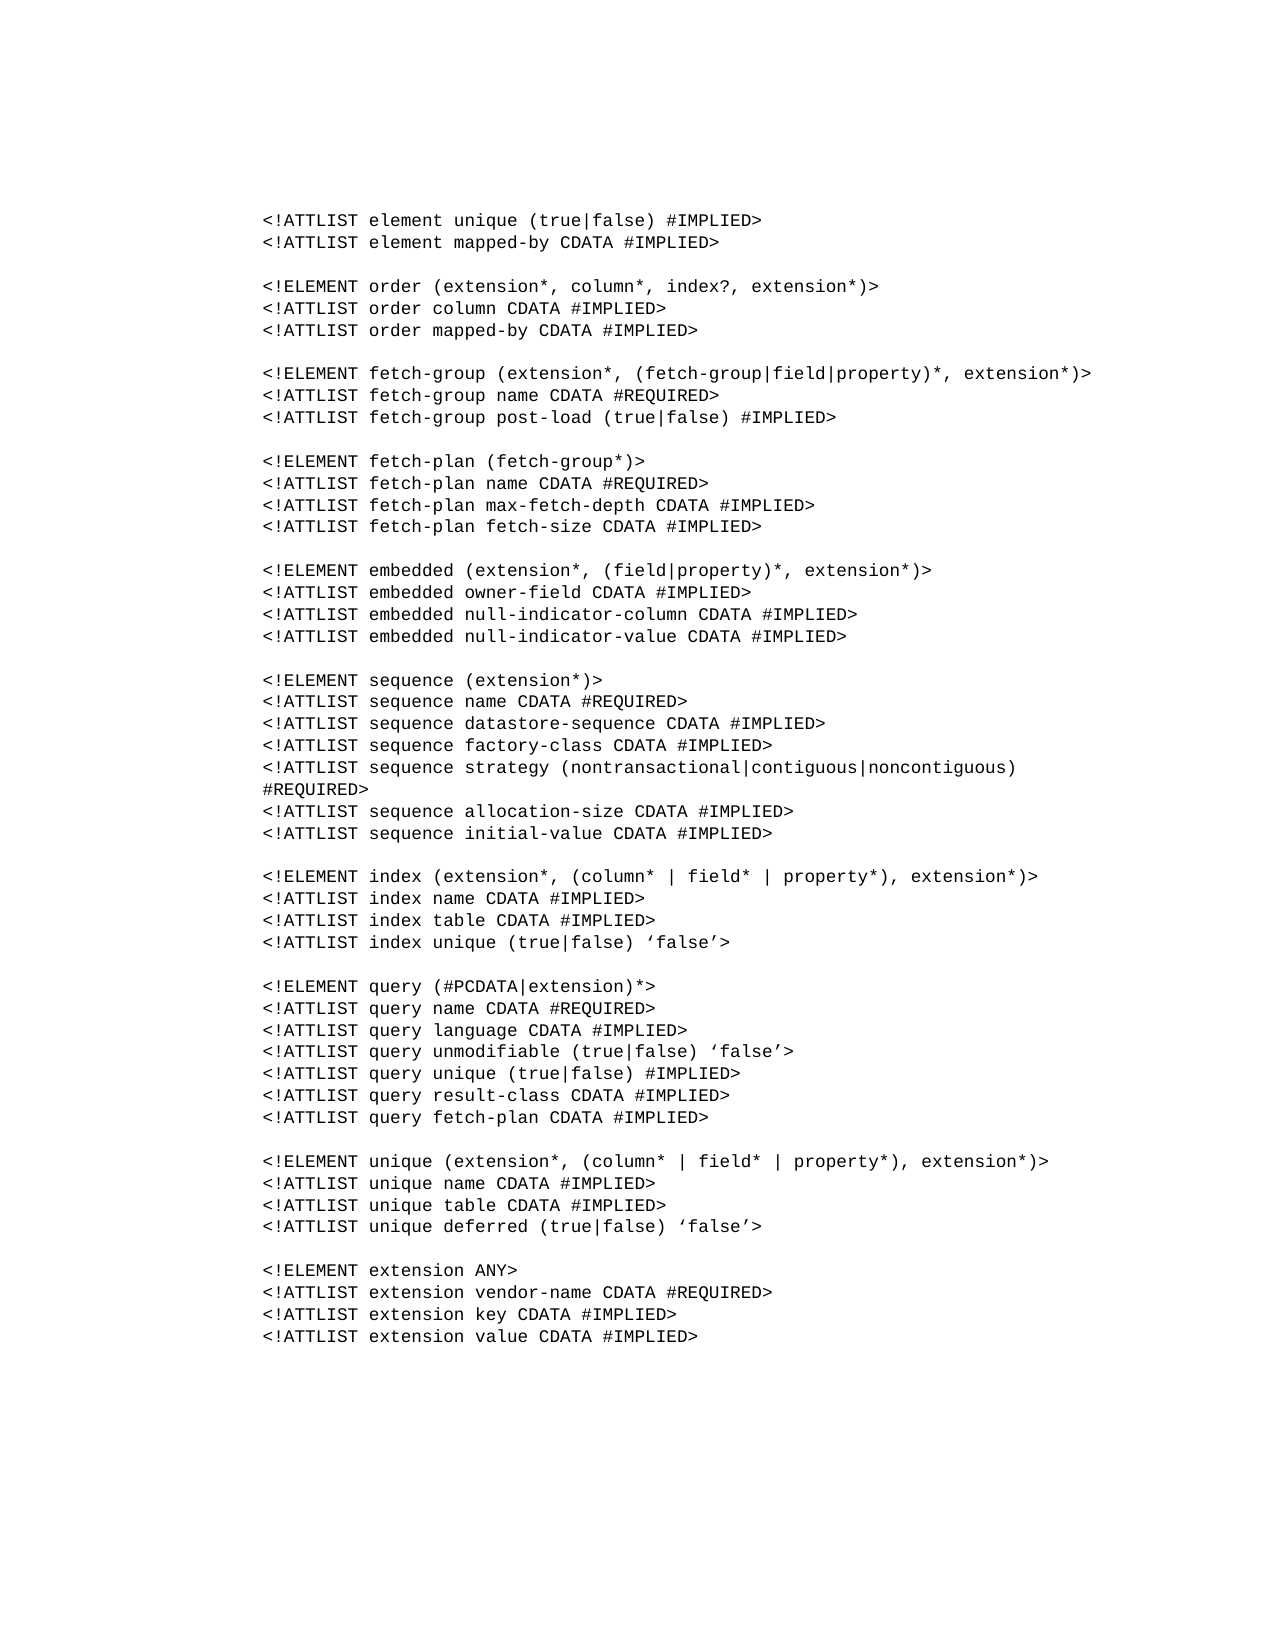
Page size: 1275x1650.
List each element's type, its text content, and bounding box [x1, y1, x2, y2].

text <!ATTLIST fetch-plan fetch-size CDATA #IMPLIED> [262, 516, 1125, 538]
text <!ATTLIST order mapped-by CDATA #IMPLIED> [262, 319, 1125, 341]
text <!ATTLIST sequence strategy (nontransactional|contiguous|noncontiguous) #REQUIRED> [262, 757, 1125, 801]
text <!ATTLIST order column CDATA #IMPLIED> [262, 297, 1125, 319]
text <!ATTLIST query fetch-plan CDATA #IMPLIED> [262, 1107, 1125, 1129]
text <!ELEMENT index (extension*, (column* | field* | property*), extension*)> [262, 866, 1125, 888]
text <!ATTLIST query unique (true|false) #IMPLIED> [262, 1063, 1125, 1085]
text <!ATTLIST element mapped-by CDATA #IMPLIED> [262, 232, 1125, 254]
text <!ELEMENT fetch-group (extension*, (fetch-group|field|property)*, extension*)> [262, 363, 1125, 385]
text <!ELEMENT sequence (extension*)> [262, 669, 1125, 691]
text <!ATTLIST query language CDATA #IMPLIED> [262, 1019, 1125, 1041]
text <!ATTLIST query result-class CDATA #IMPLIED> [262, 1085, 1125, 1107]
text <!ATTLIST fetch-plan name CDATA #REQUIRED> [262, 472, 1125, 494]
text <!ATTLIST embedded owner-field CDATA #IMPLIED> [262, 582, 1125, 604]
text <!ATTLIST query unmodifiable (true|false) ‘false’> [262, 1041, 1125, 1063]
text <!ELEMENT query (#PCDATA|extension)*> [262, 976, 1125, 997]
text <!ATTLIST sequence initial-value CDATA #IMPLIED> [262, 822, 1125, 844]
text <!ELEMENT embedded (extension*, (field|property)*, extension*)> [262, 560, 1125, 582]
text <!ATTLIST sequence datastore-sequence CDATA #IMPLIED> [262, 713, 1125, 735]
text <!ATTLIST unique name CDATA #IMPLIED> [262, 1172, 1125, 1194]
text <!ATTLIST sequence name CDATA #REQUIRED> [262, 691, 1125, 713]
text <!ATTLIST element unique (true|false) #IMPLIED> [262, 210, 1125, 232]
text <!ATTLIST embedded null-indicator-value CDATA #IMPLIED> [262, 626, 1125, 647]
text <!ATTLIST query name CDATA #REQUIRED> [262, 997, 1125, 1019]
text <!ATTLIST extension value CDATA #IMPLIED> [262, 1326, 1125, 1347]
text <!ATTLIST fetch-group post-load (true|false) #IMPLIED> [262, 407, 1125, 429]
text <!ELEMENT extension ANY> [262, 1260, 1125, 1282]
text <!ATTLIST sequence factory-class CDATA #IMPLIED> [262, 735, 1125, 757]
text <!ATTLIST index table CDATA #IMPLIED> [262, 910, 1125, 932]
text <!ELEMENT fetch-plan (fetch-group*)> [262, 451, 1125, 472]
text <!ELEMENT unique (extension*, (column* | field* | property*), extension*)> [262, 1151, 1125, 1172]
text <!ELEMENT order (extension*, column*, index?, extension*)> [262, 276, 1125, 297]
text <!ATTLIST index name CDATA #IMPLIED> [262, 888, 1125, 910]
text <!ATTLIST extension vendor-name CDATA #REQUIRED> [262, 1282, 1125, 1304]
text <!ATTLIST fetch-plan max-fetch-depth CDATA #IMPLIED> [262, 494, 1125, 516]
text <!ATTLIST unique deferred (true|false) ‘false’> [262, 1216, 1125, 1238]
text <!ATTLIST embedded null-indicator-column CDATA #IMPLIED> [262, 604, 1125, 626]
text <!ATTLIST sequence allocation-size CDATA #IMPLIED> [262, 801, 1125, 822]
text <!ATTLIST extension key CDATA #IMPLIED> [262, 1304, 1125, 1326]
text <!ATTLIST unique table CDATA #IMPLIED> [262, 1194, 1125, 1216]
text <!ATTLIST index unique (true|false) ‘false’> [262, 932, 1125, 954]
text <!ATTLIST fetch-group name CDATA #REQUIRED> [262, 385, 1125, 407]
